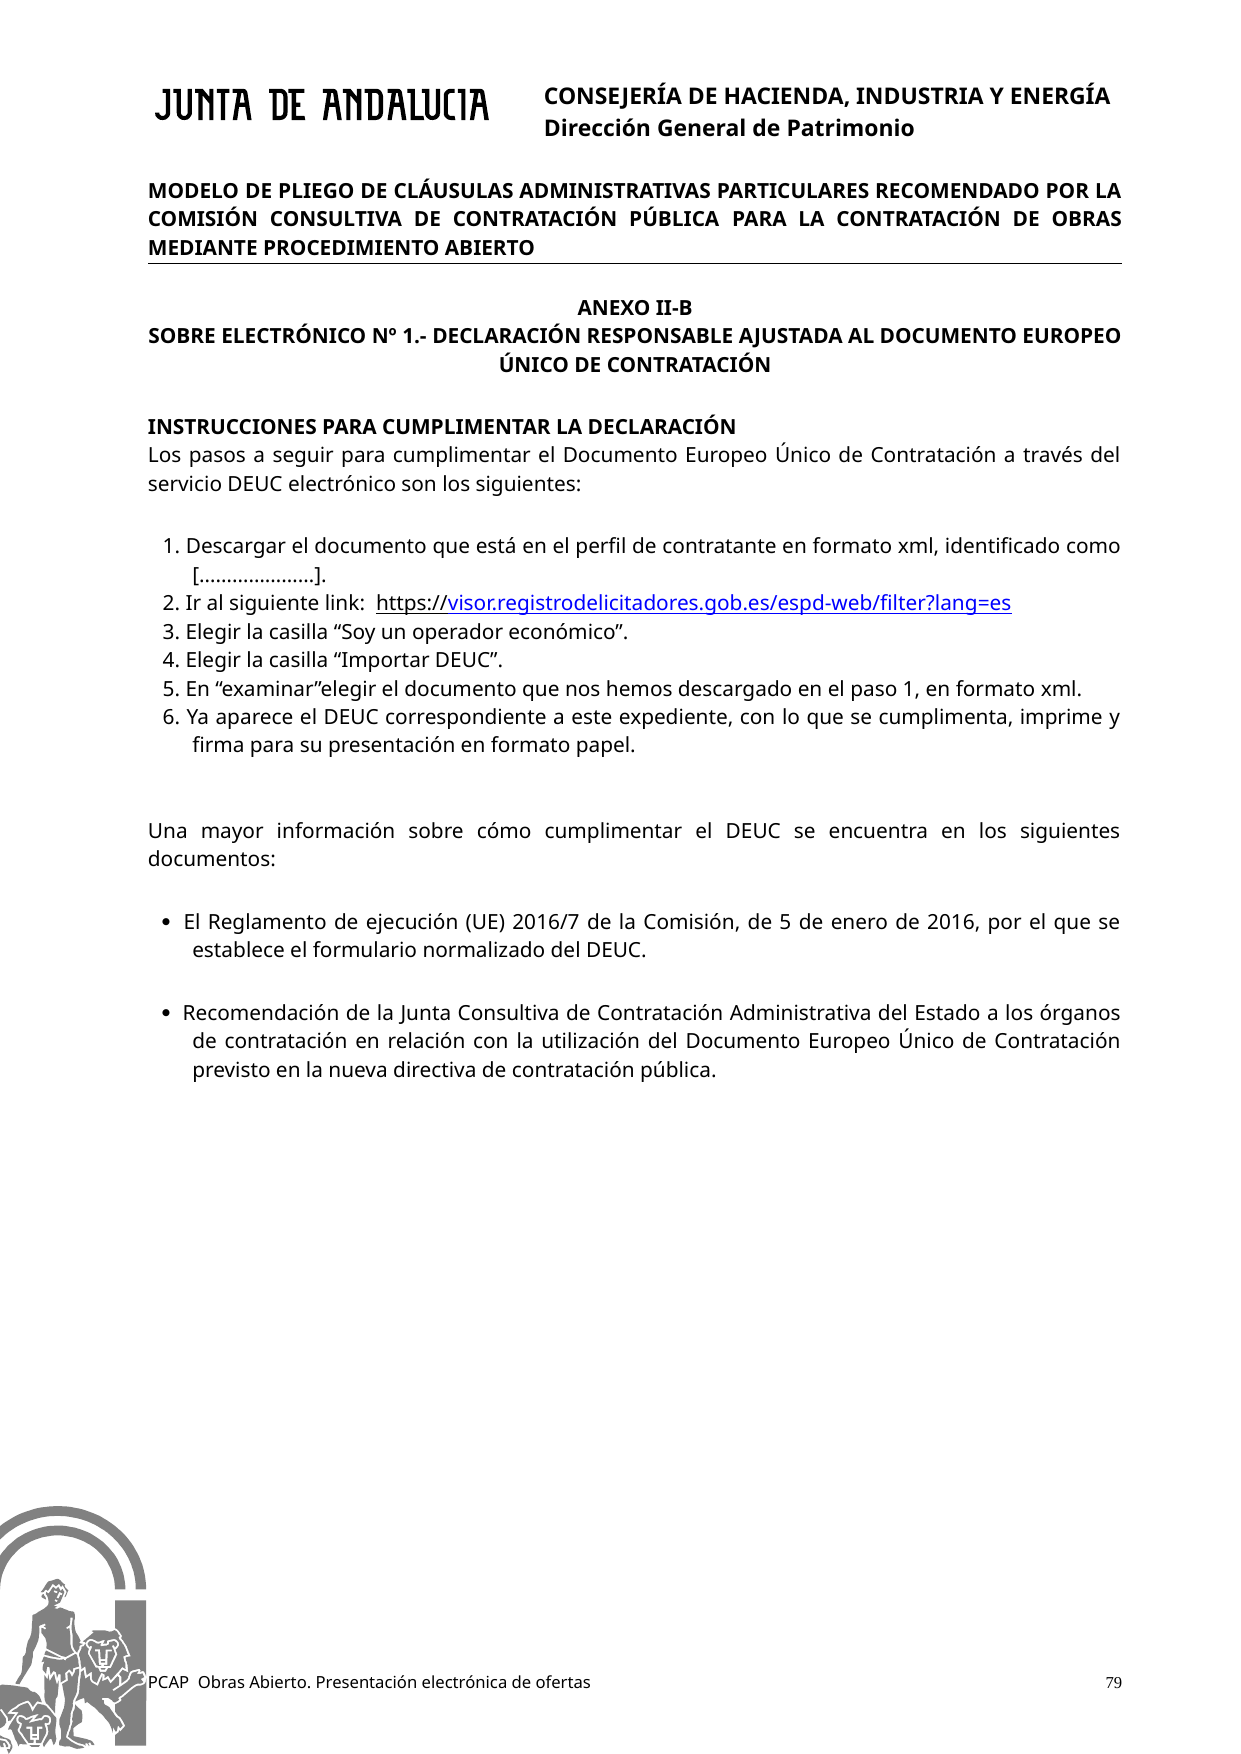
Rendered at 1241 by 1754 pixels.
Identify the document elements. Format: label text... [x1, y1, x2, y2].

text SOBRE ELECTRÓNICO Nº 1.- DECLARACIÓN RESPONSABLE AJUSTADA AL DOCUMENTO EUROPEO ÚNICO DE CONTRATACIÓN [148, 321, 1122, 378]
text 3. Elegir la casilla “Soy un operador económico”. [162, 617, 1122, 645]
text INSTRUCCIONES PARA CUMPLIMENTAR LA DECLARACIÓN [148, 412, 1122, 441]
text MODELO DE PLIEGO DE CLÁUSULAS ADMINISTRATIVAS PARTICULARES RECOMENDADO POR LA COMISIÓN CONSULTIVA DE CONTRATACIÓN PÚBLICA PARA LA CONTRATACIÓN DE OBRAS MEDIANTE PROCEDIMIENTO ABIERTO [148, 176, 1122, 263]
text 6. Ya aparece el DEUC correspondiente a este expediente, con lo que se cumplimenta, imprime y firma para su presentación en formato papel. [162, 702, 1122, 759]
text · El Reglamento de ejecución (UE) 2016/7 de la Comisión, de 5 de enero de 2016, por el que se establece el formulario normalizado del DEUC. [162, 907, 1122, 964]
text Una mayor información sobre cómo cumplimentar el DEUC se encuentra en los siguientes documentos: [148, 816, 1122, 873]
text 1. Descargar el documento que está en el perfil de contratante en formato xml, identificado como […………………]. [162, 532, 1122, 588]
text · Recomendación de la Junta Consultiva de Contratación Administrativa del Estado a los órganos de contratación en relación con la utilización del Documento Europeo Único de Contratación previsto en la nueva directiva de contratación pública. [162, 998, 1122, 1083]
text 5. En “examinar”elegir el documento que nos hemos descargado en el paso 1, en formato xml. [162, 674, 1122, 702]
text ANEXO II-B [148, 293, 1122, 321]
text 4. Elegir la casilla “Importar DEUC”. [162, 645, 1122, 674]
text Los pasos a seguir para cumplimentar el Documento Europeo Único de Contratación a través del servicio DEUC electrónico son los siguientes: [148, 441, 1122, 497]
text 2. Ir al siguiente link: https://visor.registrodelicitadores.gob.es/espd-web/filter?lang=es [162, 588, 1122, 617]
